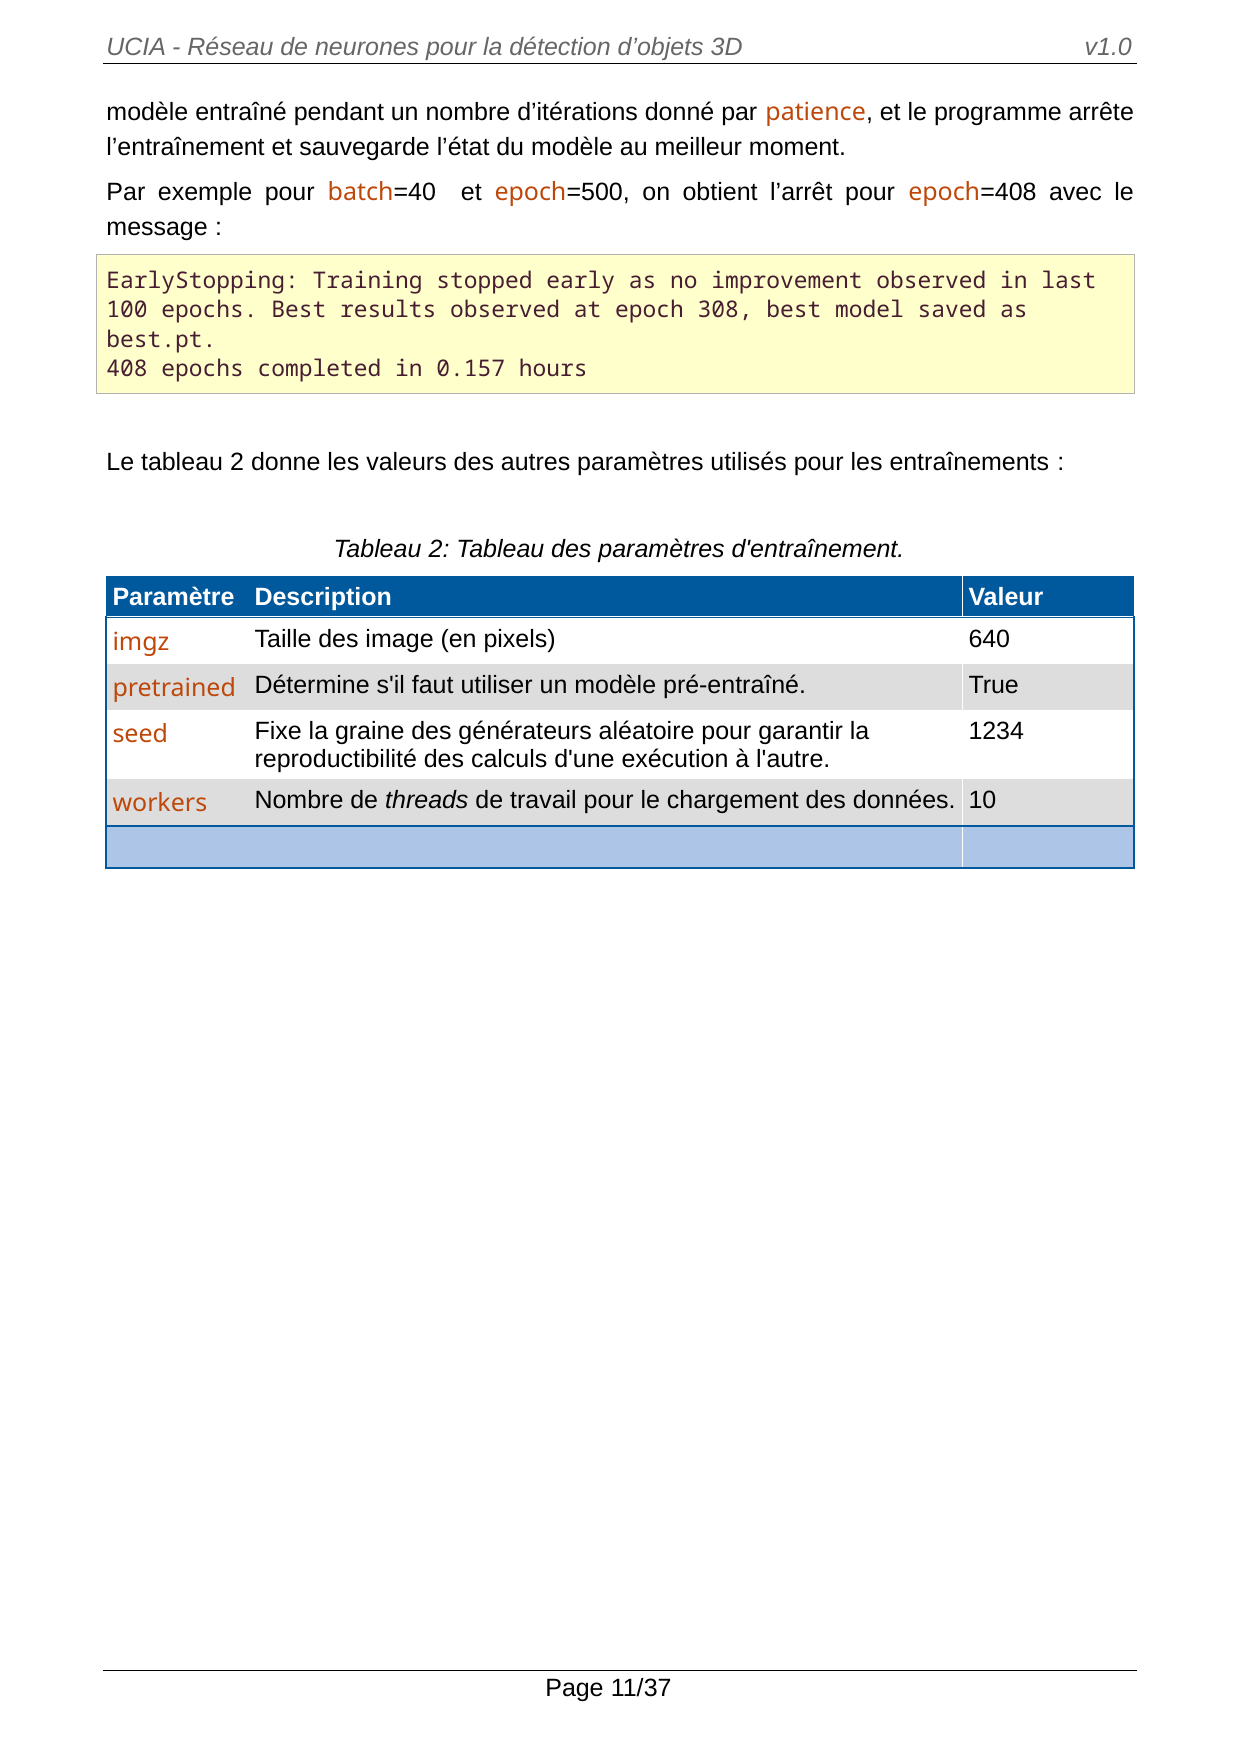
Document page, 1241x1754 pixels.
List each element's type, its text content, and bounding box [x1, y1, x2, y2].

text Le tableau 2 donne les valeurs des autres paramètres utilisés pour les entraînements : [106, 447, 1134, 476]
table_cell [107, 827, 248, 867]
table_cell 10 [963, 779, 1133, 825]
table_header Description [248, 576, 962, 616]
table_cell Fixe la graine des générateurs aléatoire pour garantir la reproductibilité des calculs d'une exécution à l'autre. [248, 710, 962, 779]
table_cell Nombre de threads de travail pour le chargement des données. [248, 779, 962, 825]
table_cell Détermine s'il faut utiliser un modèle pré-entraîné. [248, 664, 962, 710]
table_cell [963, 827, 1133, 867]
table_cell pretrained [107, 664, 248, 710]
table_header Paramètre [106, 576, 248, 616]
table_cell imgz [107, 618, 248, 664]
text Tableau 2: Tableau des paramètres d'entraînement. [106, 534, 1134, 563]
table_cell 640 [963, 618, 1133, 664]
table_cell workers [107, 779, 248, 825]
table_cell Taille des image (en pixels) [248, 618, 962, 664]
text EarlyStopping: Training stopped early as no improvement observed in last 100 epochs. Best results observed at epoch 308, best model saved as best.pt. 408 epochs completed in 0.157 hours [97, 255, 1134, 393]
table_header Valeur [963, 576, 1134, 616]
table_cell [248, 827, 962, 867]
text modèle entraîné pendant un nombre d’itérations donné par patience, et le programme arrête l’entraînement et sauvegarde l’état du modèle au meilleur moment. [106, 94, 1134, 161]
table_cell seed [107, 710, 248, 779]
table_cell True [963, 664, 1133, 710]
table_cell 1234 [963, 710, 1133, 779]
text Par exemple pour batch=40 et epoch=500, on obtient l’arrêt pour epoch=408 avec le message : [106, 174, 1134, 241]
